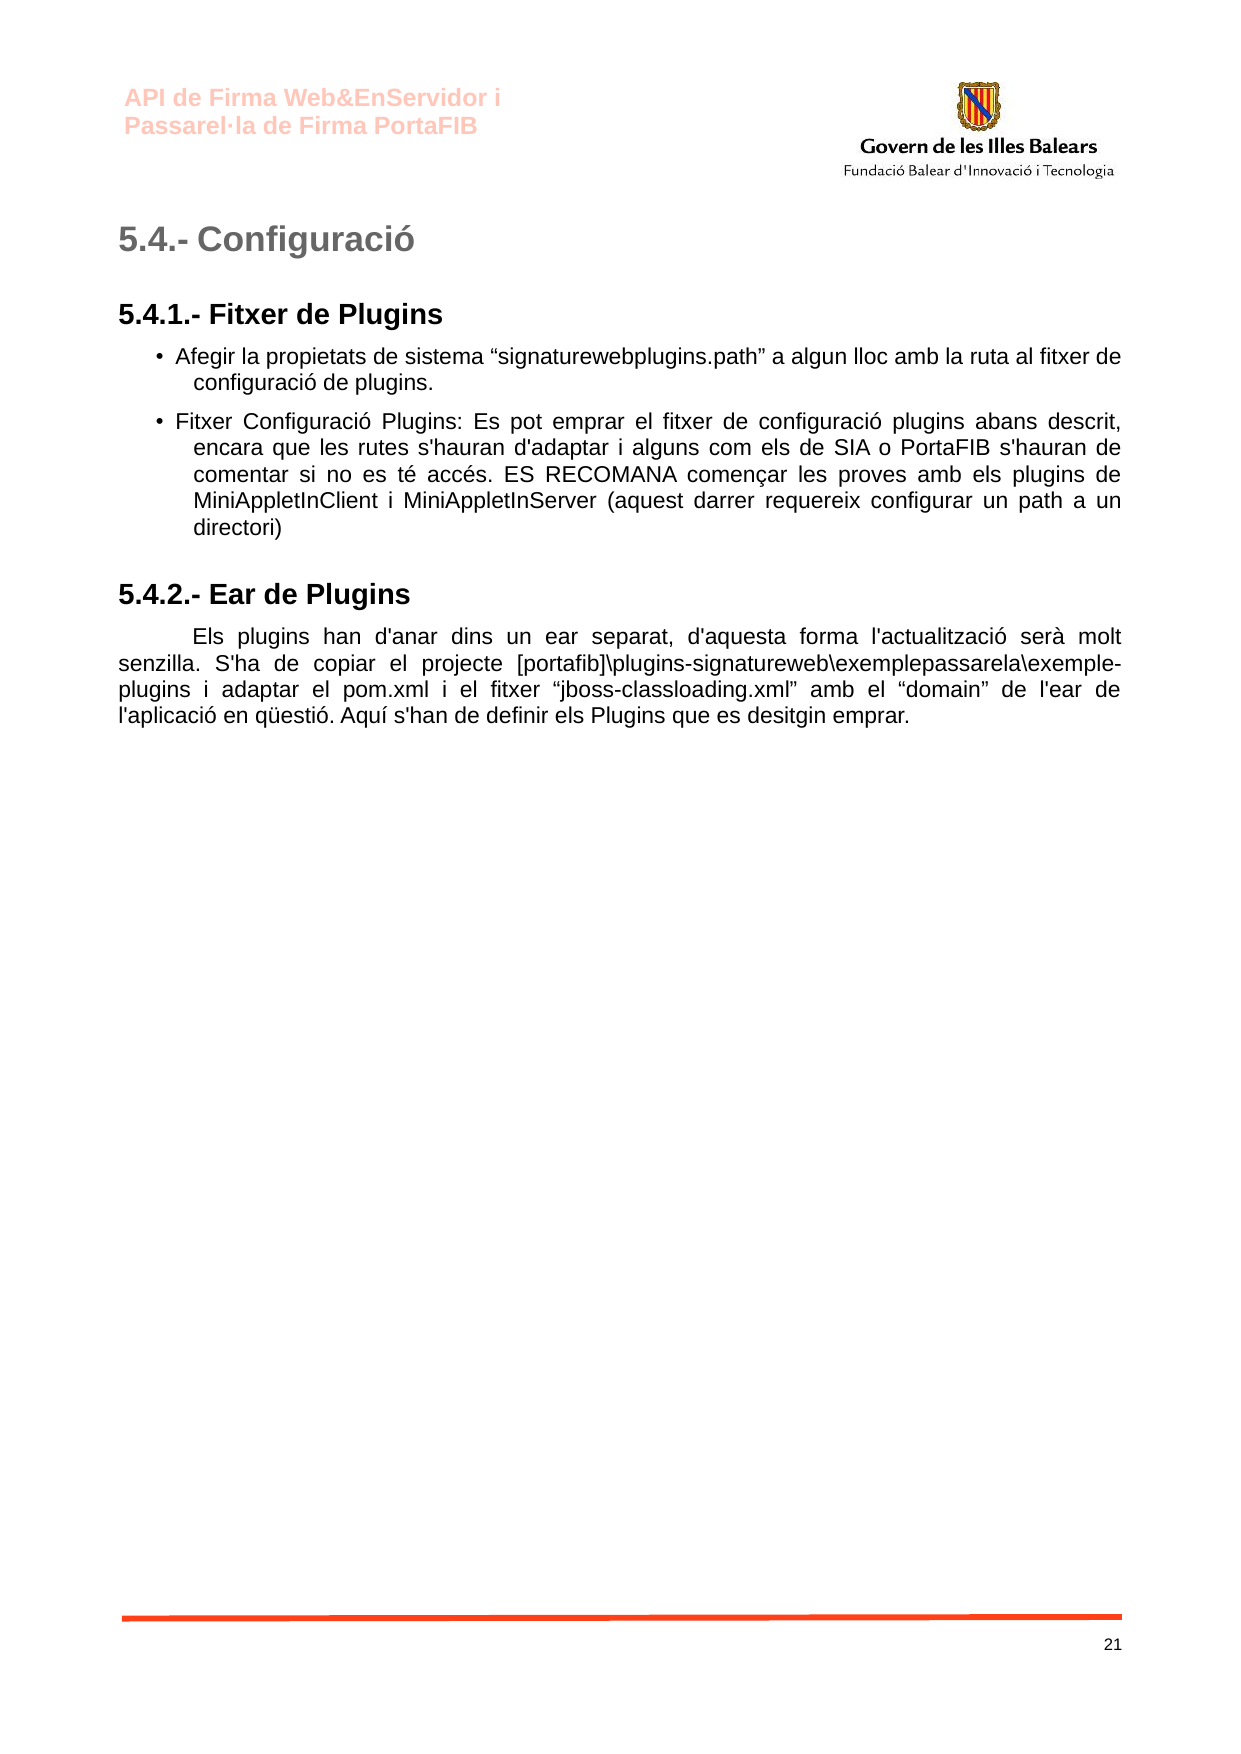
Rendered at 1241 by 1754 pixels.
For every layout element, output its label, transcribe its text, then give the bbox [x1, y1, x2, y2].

subtitle Configuració [118, 218, 1122, 259]
text Els plugins han d'anar dins un ear separat, d'aquesta forma l'actualització serà molt senzilla. S'ha de copiar el projecte [portafib]\plugins-signatureweb\exemplepassarela\exemple-plugins i adaptar el pom.xml i el fitxer “jboss-classloading.xml” amb el “domain” de l'ear de l'aplicació en qüestió. Aquí s'han de definir els Plugins que es desitgin emprar. [118, 623, 1122, 729]
subtitle Ear de Plugins [118, 577, 1122, 611]
list Afegir la propietats de sistema “signaturewebplugins.path” a algun lloc amb la ruta al fitxer de configuració de plugins. [156, 343, 1122, 396]
list Fitxer Configuració Plugins: Es pot emprar el fitxer de configuració plugins abans descrit, encara que les rutes s'hauran d'adaptar i alguns com els de SIA o PortaFIB s'hauran de comentar si no es té accés. ES RECOMANA començar les proves amb els plugins de MiniAppletInClient i MiniAppletInServer (aquest darrer requereix configurar un path a un directori) [156, 408, 1122, 540]
subtitle Fitxer de Plugins [118, 297, 1122, 330]
picture [840, 82, 1117, 179]
